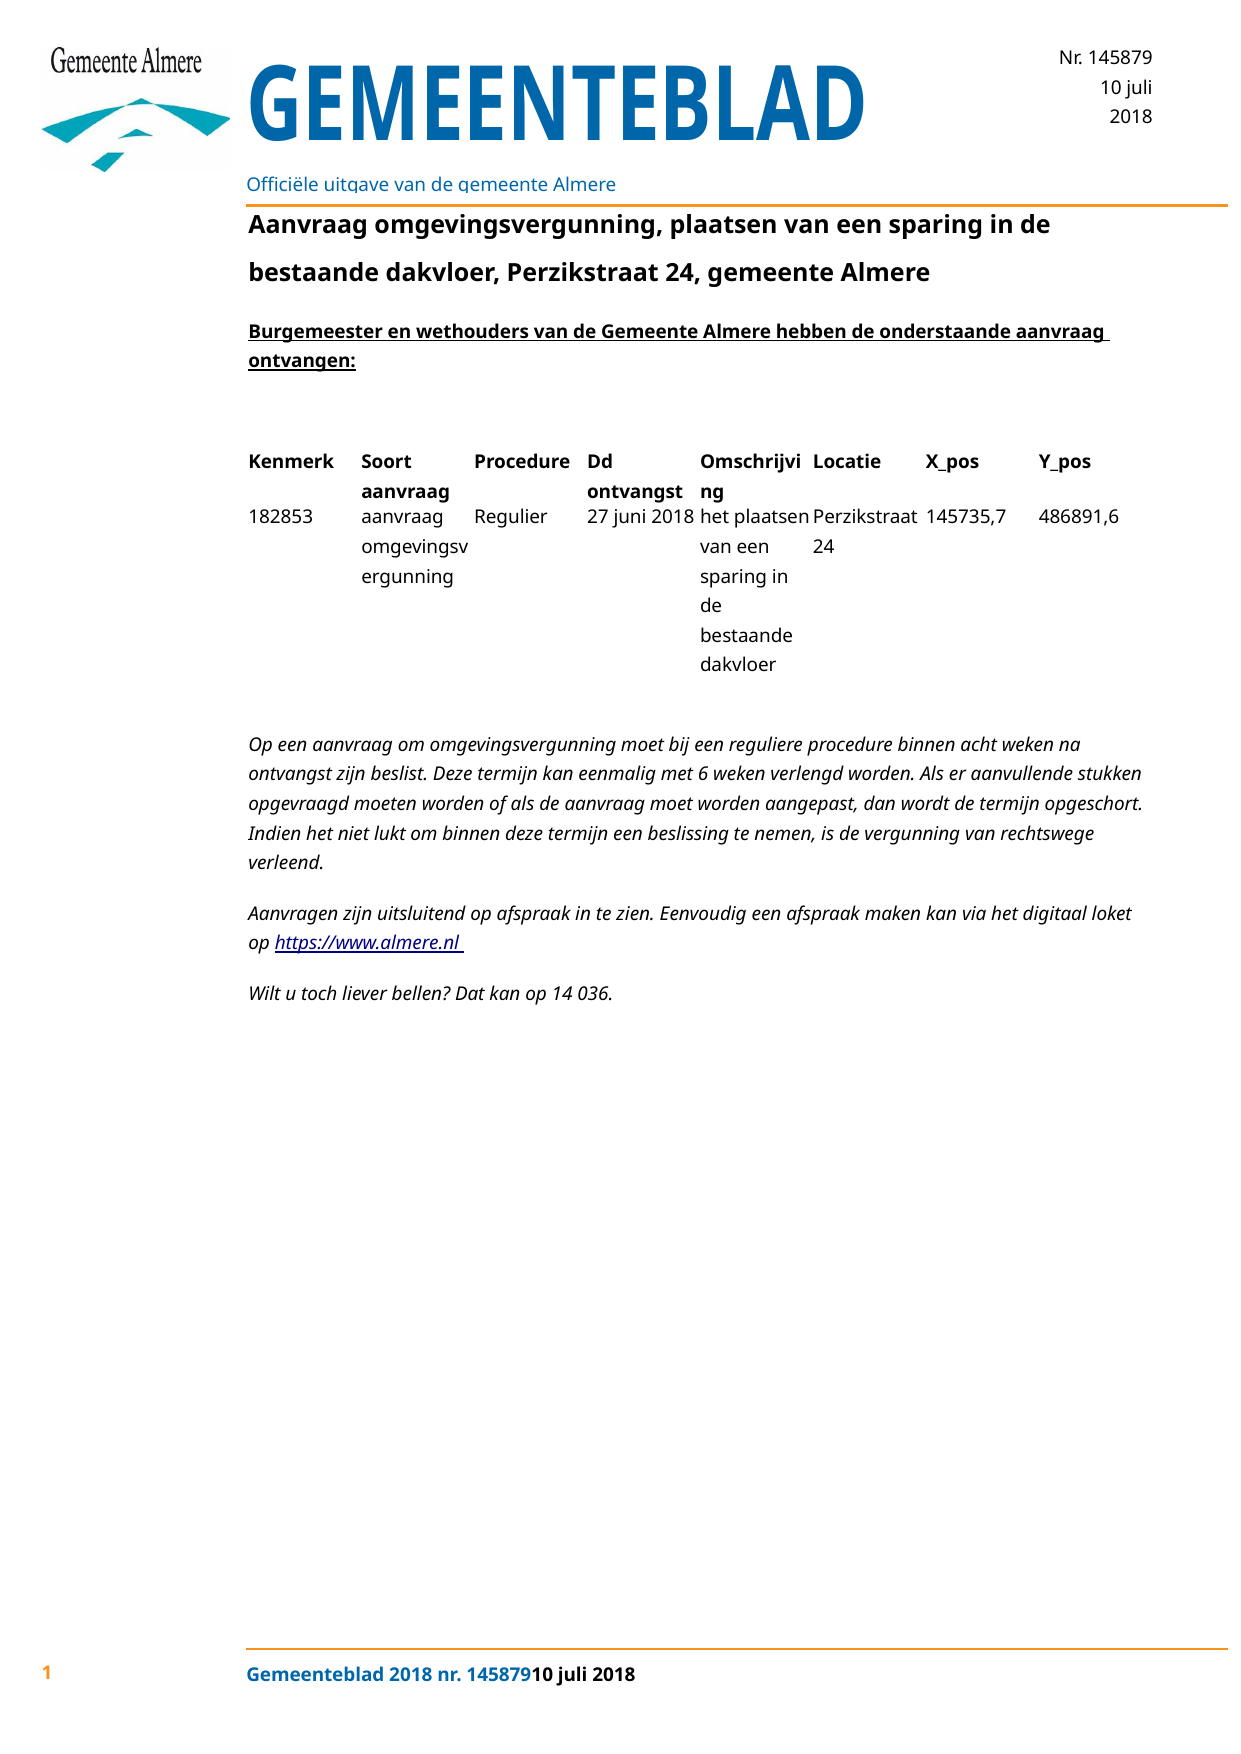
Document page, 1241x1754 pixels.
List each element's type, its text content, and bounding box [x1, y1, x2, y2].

table_cell 27 juni 2018 [587, 504, 700, 677]
table_header Procedure [474, 449, 587, 504]
table_header Locatie [813, 449, 926, 504]
table_cell aanvraag omgevingsvergunning [361, 504, 474, 677]
table_header Omschrijving [700, 449, 813, 504]
table_cell Perzikstraat 24 [813, 504, 926, 677]
text Burgemeester en wethouders van de Gemeente Almere hebben de onderstaande aanvraag ontvangen: [248, 318, 1152, 373]
text Wilt u toch liever bellen? Dat kan op 14 036. [248, 980, 1152, 1006]
text Aanvraag omgevingsvergunning, plaatsen van een sparing in de bestaande dakvloer, Perzikstraat 24, gemeente Almere [248, 207, 1152, 288]
table_cell Regulier [474, 504, 587, 677]
text Aanvragen zijn uitsluitend op afspraak in te zien. Eenvoudig een afspraak maken kan via het digitaal loket op https://www.almere.nl [248, 900, 1152, 955]
picture [41, 47, 231, 172]
text Op een aanvraag om omgevingsvergunning moet bij een reguliere procedure binnen acht weken na ontvangst zijn beslist. Deze termijn kan eenmalig met 6 weken verlengd worden. Als er aanvullende stukken opgevraagd moeten worden of als de aanvraag moet worden aangepast, dan wordt de termijn opgeschort. Indien het niet lukt om binnen deze termijn een beslissing te nemen, is de vergunning van rechtswege verleend. [248, 731, 1152, 875]
table_cell het plaatsen van een sparing in de bestaande dakvloer [700, 504, 813, 677]
table_header Dd ontvangst [587, 449, 700, 504]
table_header X_pos [926, 449, 1038, 504]
table_cell 182853 [248, 504, 361, 677]
table_header Y_pos [1039, 449, 1152, 504]
table_cell 486891,6 [1039, 504, 1152, 677]
table_header Kenmerk [248, 449, 361, 504]
table_cell 145735,7 [926, 504, 1038, 677]
table_header Soort aanvraag [361, 449, 474, 504]
